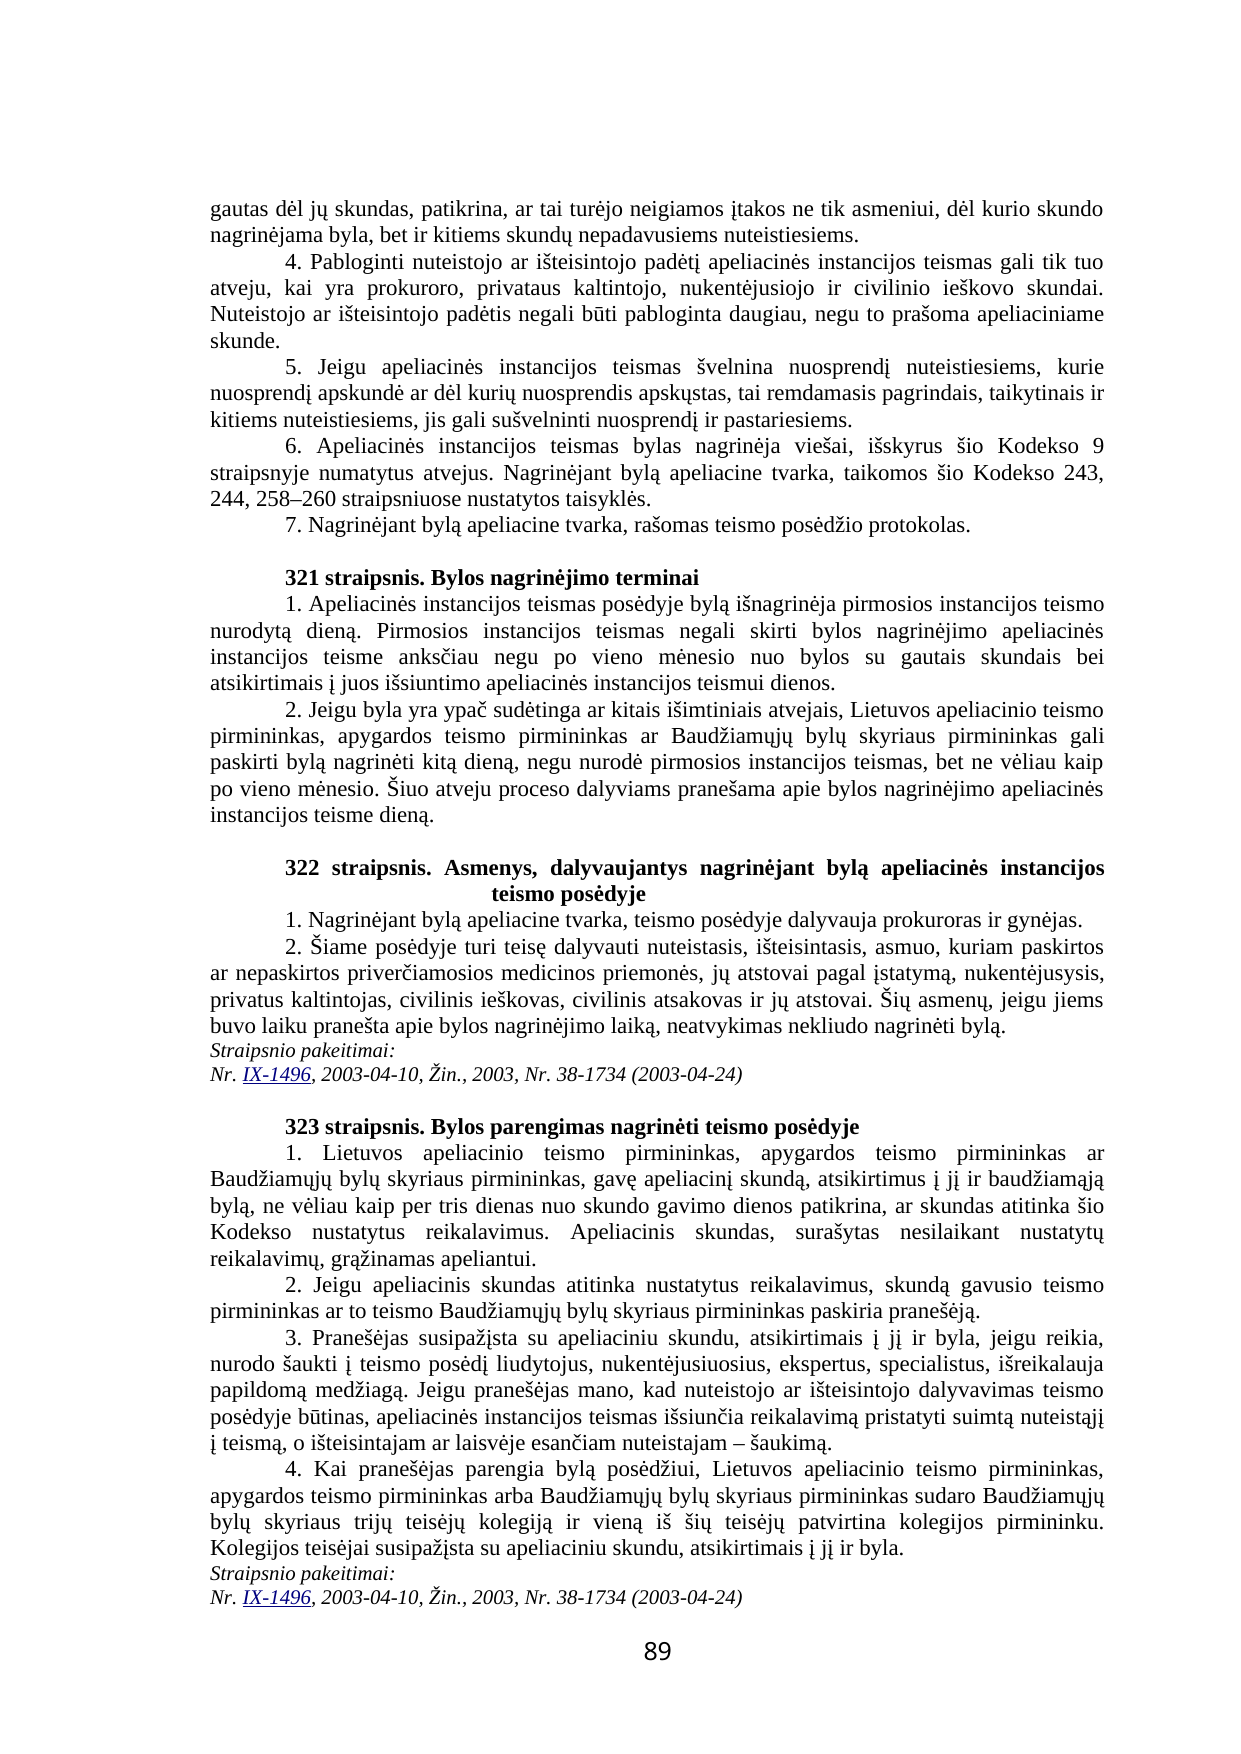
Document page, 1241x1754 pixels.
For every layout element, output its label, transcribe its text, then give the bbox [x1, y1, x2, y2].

text 1. Nagrinėjant bylą apeliacine tvarka, teismo posėdyje dalyvauja prokuroras ir gynėjas. [210, 907, 1106, 933]
text 6. Apeliacinės instancijos teismas bylas nagrinėja viešai, išskyrus šio Kodekso 9 straipsnyje numatytus atvejus. Nagrinėjant bylą apeliacine tvarka, taikomos šio Kodekso 243, 244, 258–260 straipsniuose nustatytos taisyklės. [210, 432, 1106, 511]
text 4. Pabloginti nuteistojo ar išteisintojo padėtį apeliacinės instancijos teismas gali tik tuo atveju, kai yra prokuroro, privataus kaltintojo, nukentėjusiojo ir civilinio ieškovo skundai. Nuteistojo ar išteisintojo padėtis negali būti pabloginta daugiau, negu to prašoma apeliaciniame skunde. [210, 248, 1106, 353]
text 2. Šiame posėdyje turi teisę dalyvauti nuteistasis, išteisintasis, asmuo, kuriam paskirtos ar nepaskirtos priverčiamosios medicinos priemonės, jų atstovai pagal įstatymą, nukentėjusysis, privatus kaltintojas, civilinis ieškovas, civilinis atsakovas ir jų atstovai. Šių asmenų, jeigu jiems buvo laiku pranešta apie bylos nagrinėjimo laiką, neatvykimas nekliudo nagrinėti bylą. [210, 933, 1106, 1038]
text Straipsnio pakeitimai: [210, 1038, 1106, 1062]
text 4. Kai pranešėjas parengia bylą posėdžiui, Lietuvos apeliacinio teismo pirmininkas, apygardos teismo pirmininkas arba Baudžiamųjų bylų skyriaus pirmininkas sudaro Baudžiamųjų bylų skyriaus trijų teisėjų kolegiją ir vieną iš šių teisėjų patvirtina kolegijos pirmininku. Kolegijos teisėjai susipažįsta su apeliaciniu skundu, atsikirtimais į jį ir byla. [210, 1455, 1106, 1561]
text 1. Apeliacinės instancijos teismas posėdyje bylą išnagrinėja pirmosios instancijos teismo nurodytą dieną. Pirmosios instancijos teismas negali skirti bylos nagrinėjimo apeliacinės instancijos teisme anksčiau negu po vieno mėnesio nuo bylos su gautais skundais bei atsikirtimais į juos išsiuntimo apeliacinės instancijos teismui dienos. [210, 590, 1106, 696]
text 2. Jeigu byla yra ypač sudėtinga ar kitais išimtiniais atvejais, Lietuvos apeliacinio teismo pirmininkas, apygardos teismo pirmininkas ar Baudžiamųjų bylų skyriaus pirmininkas gali paskirti bylą nagrinėti kitą dieną, negu nurodė pirmosios instancijos teismas, bet ne vėliau kaip po vieno mėnesio. Šiuo atveju proceso dalyviams pranešama apie bylos nagrinėjimo apeliacinės instancijos teisme dieną. [210, 696, 1106, 827]
text 5. Jeigu apeliacinės instancijos teismas švelnina nuosprendį nuteistiesiems, kurie nuosprendį apskundė ar dėl kurių nuosprendis apskųstas, tai remdamasis pagrindais, taikytinais ir kitiems nuteistiesiems, jis gali sušvelninti nuosprendį ir pastariesiems. [210, 353, 1106, 432]
text gautas dėl jų skundas, patikrina, ar tai turėjo neigiamos įtakos ne tik asmeniui, dėl kurio skundo nagrinėjama byla, bet ir kitiems skundų nepadavusiems nuteistiesiems. [210, 195, 1106, 248]
text 321 straipsnis. Bylos nagrinėjimo terminai [210, 564, 1106, 590]
text 7. Nagrinėjant bylą apeliacine tvarka, rašomas teismo posėdžio protokolas. [210, 511, 1106, 538]
text 2. Jeigu apeliacinis skundas atitinka nustatytus reikalavimus, skundą gavusio teismo pirmininkas ar to teismo Baudžiamųjų bylų skyriaus pirmininkas paskiria pranešėją. [210, 1271, 1106, 1324]
text 1. Lietuvos apeliacinio teismo pirmininkas, apygardos teismo pirmininkas ar Baudžiamųjų bylų skyriaus pirmininkas, gavę apeliacinį skundą, atsikirtimus į jį ir baudžiamąją bylą, ne vėliau kaip per tris dienas nuo skundo gavimo dienos patikrina, ar skundas atitinka šio Kodekso nustatytus reikalavimus. Apeliacinis skundas, surašytas nesilaikant nustatytų reikalavimų, grąžinamas apeliantui. [210, 1139, 1106, 1271]
text 322 straipsnis. Asmenys, dalyvaujantys nagrinėjant bylą apeliacinės instancijos teismo posėdyje [285, 854, 1106, 907]
text Nr. IX-1496, 2003-04-10, Žin., 2003, Nr. 38-1734 (2003-04-24) [210, 1062, 1106, 1086]
text Straipsnio pakeitimai: [210, 1561, 1106, 1585]
text 323 straipsnis. Bylos parengimas nagrinėti teismo posėdyje [210, 1113, 1106, 1139]
text 3. Pranešėjas susipažįsta su apeliaciniu skundu, atsikirtimais į jį ir byla, jeigu reikia, nurodo šaukti į teismo posėdį liudytojus, nukentėjusiuosius, ekspertus, specialistus, išreikalauja papildomą medžiagą. Jeigu pranešėjas mano, kad nuteistojo ar išteisintojo dalyvavimas teismo posėdyje būtinas, apeliacinės instancijos teismas išsiunčia reikalavimą pristatyti suimtą nuteistąjį į teismą, o išteisintajam ar laisvėje esančiam nuteistajam – šaukimą. [210, 1324, 1106, 1455]
text Nr. IX-1496, 2003-04-10, Žin., 2003, Nr. 38-1734 (2003-04-24) [210, 1585, 1106, 1609]
